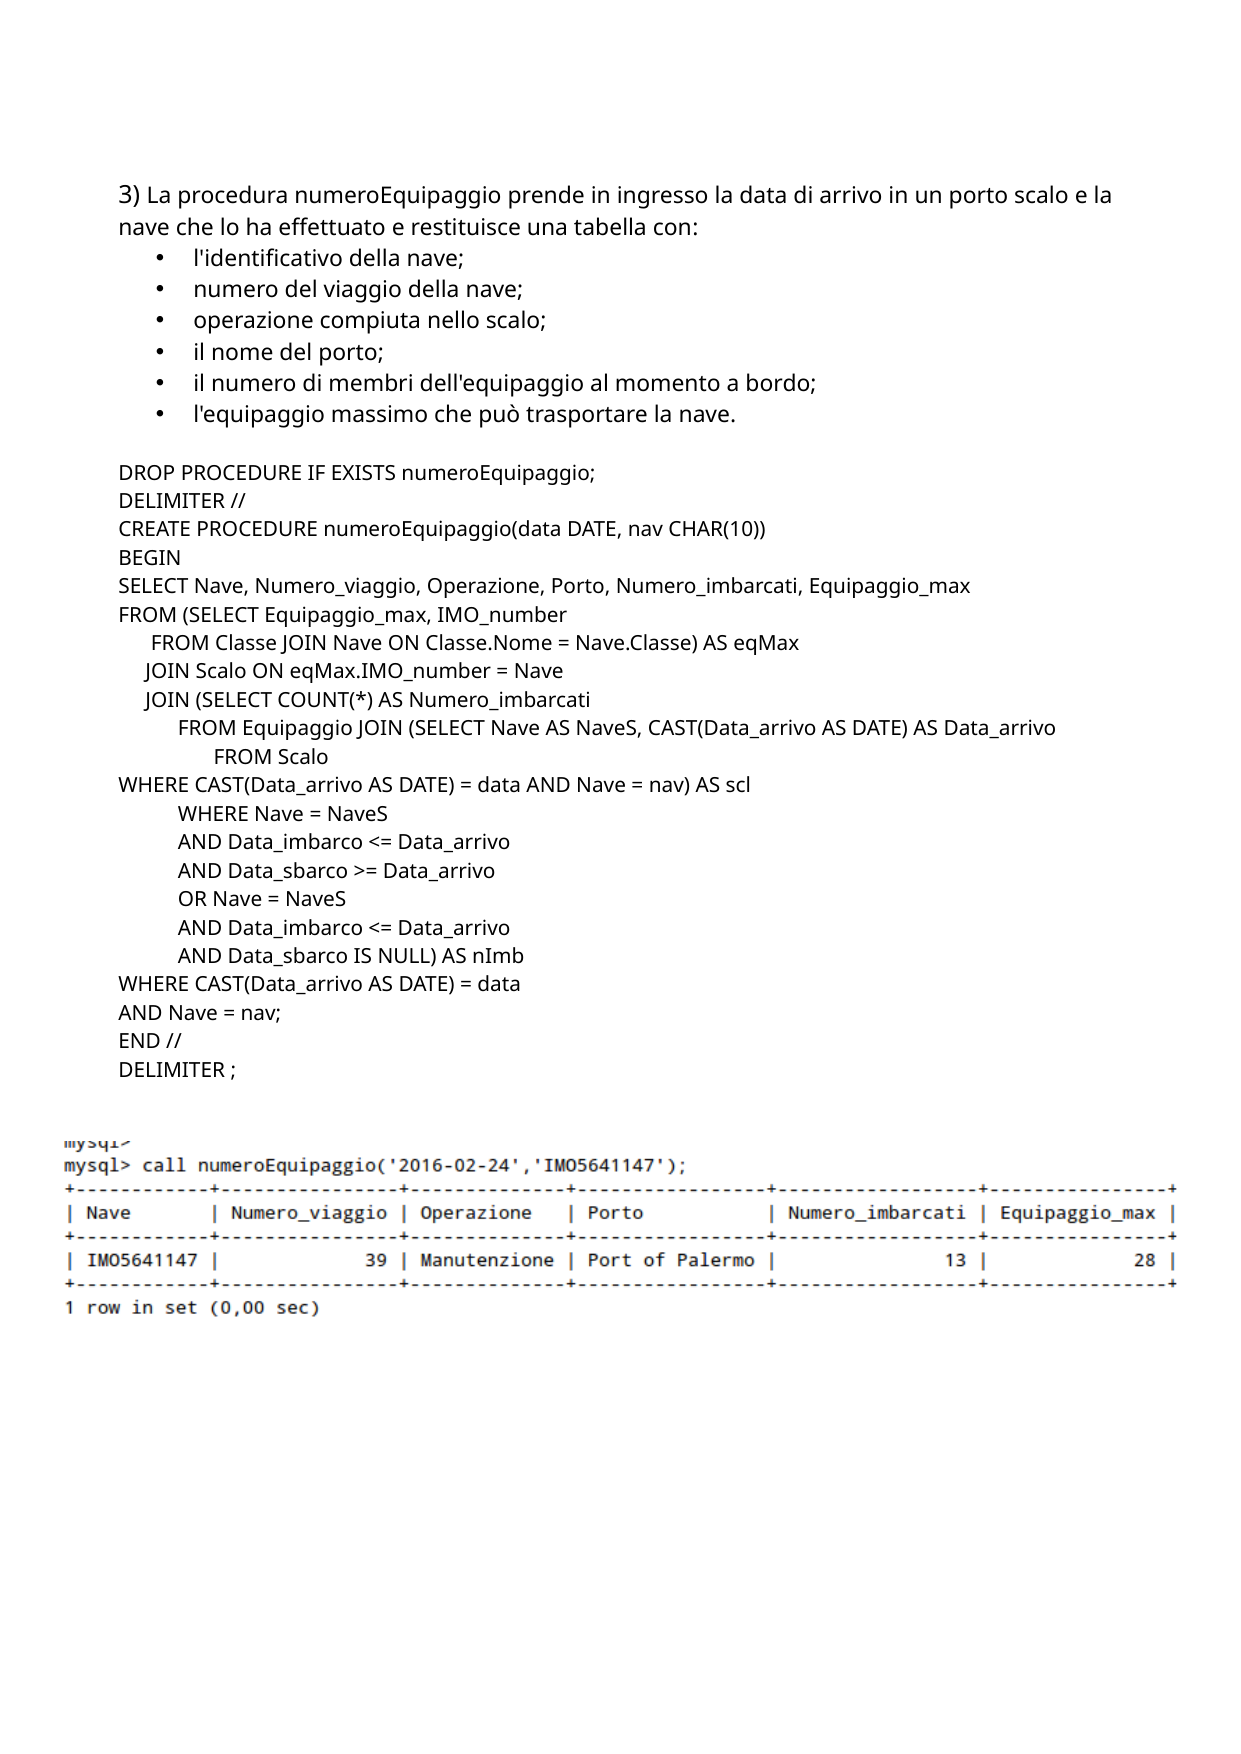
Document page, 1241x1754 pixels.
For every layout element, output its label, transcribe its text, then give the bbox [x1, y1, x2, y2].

text AND Data_sbarco IS NULL) AS nImb [118, 941, 1122, 969]
text JOIN Scalo ON eqMax.IMO_number = Nave [118, 657, 1122, 685]
text OR Nave = NaveS [118, 884, 1122, 913]
list il nome del porto; [156, 335, 1122, 367]
text DROP PROCEDURE IF EXISTS numeroEquipaggio; [118, 458, 1122, 486]
list l'identificativo della nave; [156, 242, 1122, 273]
list l'equipaggio massimo che può trasportare la nave. [156, 398, 1122, 429]
text WHERE CAST(Data_arrivo AS DATE) = data AND Nave = nav) AS scl [118, 770, 1122, 799]
text END // [118, 1026, 1122, 1055]
text WHERE Nave = NaveS [118, 799, 1122, 827]
text AND Nave = nav; [118, 998, 1122, 1026]
text CREATE PROCEDURE numeroEquipaggio(data DATE, nav CHAR(10)) [118, 514, 1122, 543]
text JOIN (SELECT COUNT(*) AS Numero_imbarcati [118, 685, 1122, 713]
text FROM (SELECT Equipaggio_max, IMO_number [118, 600, 1122, 628]
list numero del viaggio della nave; [156, 273, 1122, 304]
list operazione compiuta nello scalo; [156, 304, 1122, 335]
list il numero di membri dell'equipaggio al momento a bordo; [156, 367, 1122, 398]
text WHERE CAST(Data_arrivo AS DATE) = data [118, 969, 1122, 998]
text DELIMITER ; [118, 1055, 1122, 1083]
text AND Data_sbarco >= Data_arrivo [118, 856, 1122, 884]
text BEGIN [118, 543, 1122, 571]
text 3) La procedura numeroEquipaggio prende in ingresso la data di arrivo in un porto scalo e la nave che lo ha effettuato e restituisce una tabella con: [118, 176, 1122, 242]
text FROM Classe JOIN Nave ON Classe.Nome = Nave.Classe) AS eqMax [118, 628, 1122, 657]
text SELECT Nave, Numero_viaggio, Operazione, Porto, Numero_imbarcati, Equipaggio_max [118, 571, 1122, 600]
text DELIMITER // [118, 486, 1122, 514]
text AND Data_imbarco <= Data_arrivo [118, 827, 1122, 856]
text FROM Scalo [118, 742, 1122, 770]
picture [63, 1141, 1177, 1332]
text AND Data_imbarco <= Data_arrivo [118, 913, 1122, 941]
text FROM Equipaggio JOIN (SELECT Nave AS NaveS, CAST(Data_arrivo AS DATE) AS Data_arrivo [118, 713, 1122, 742]
